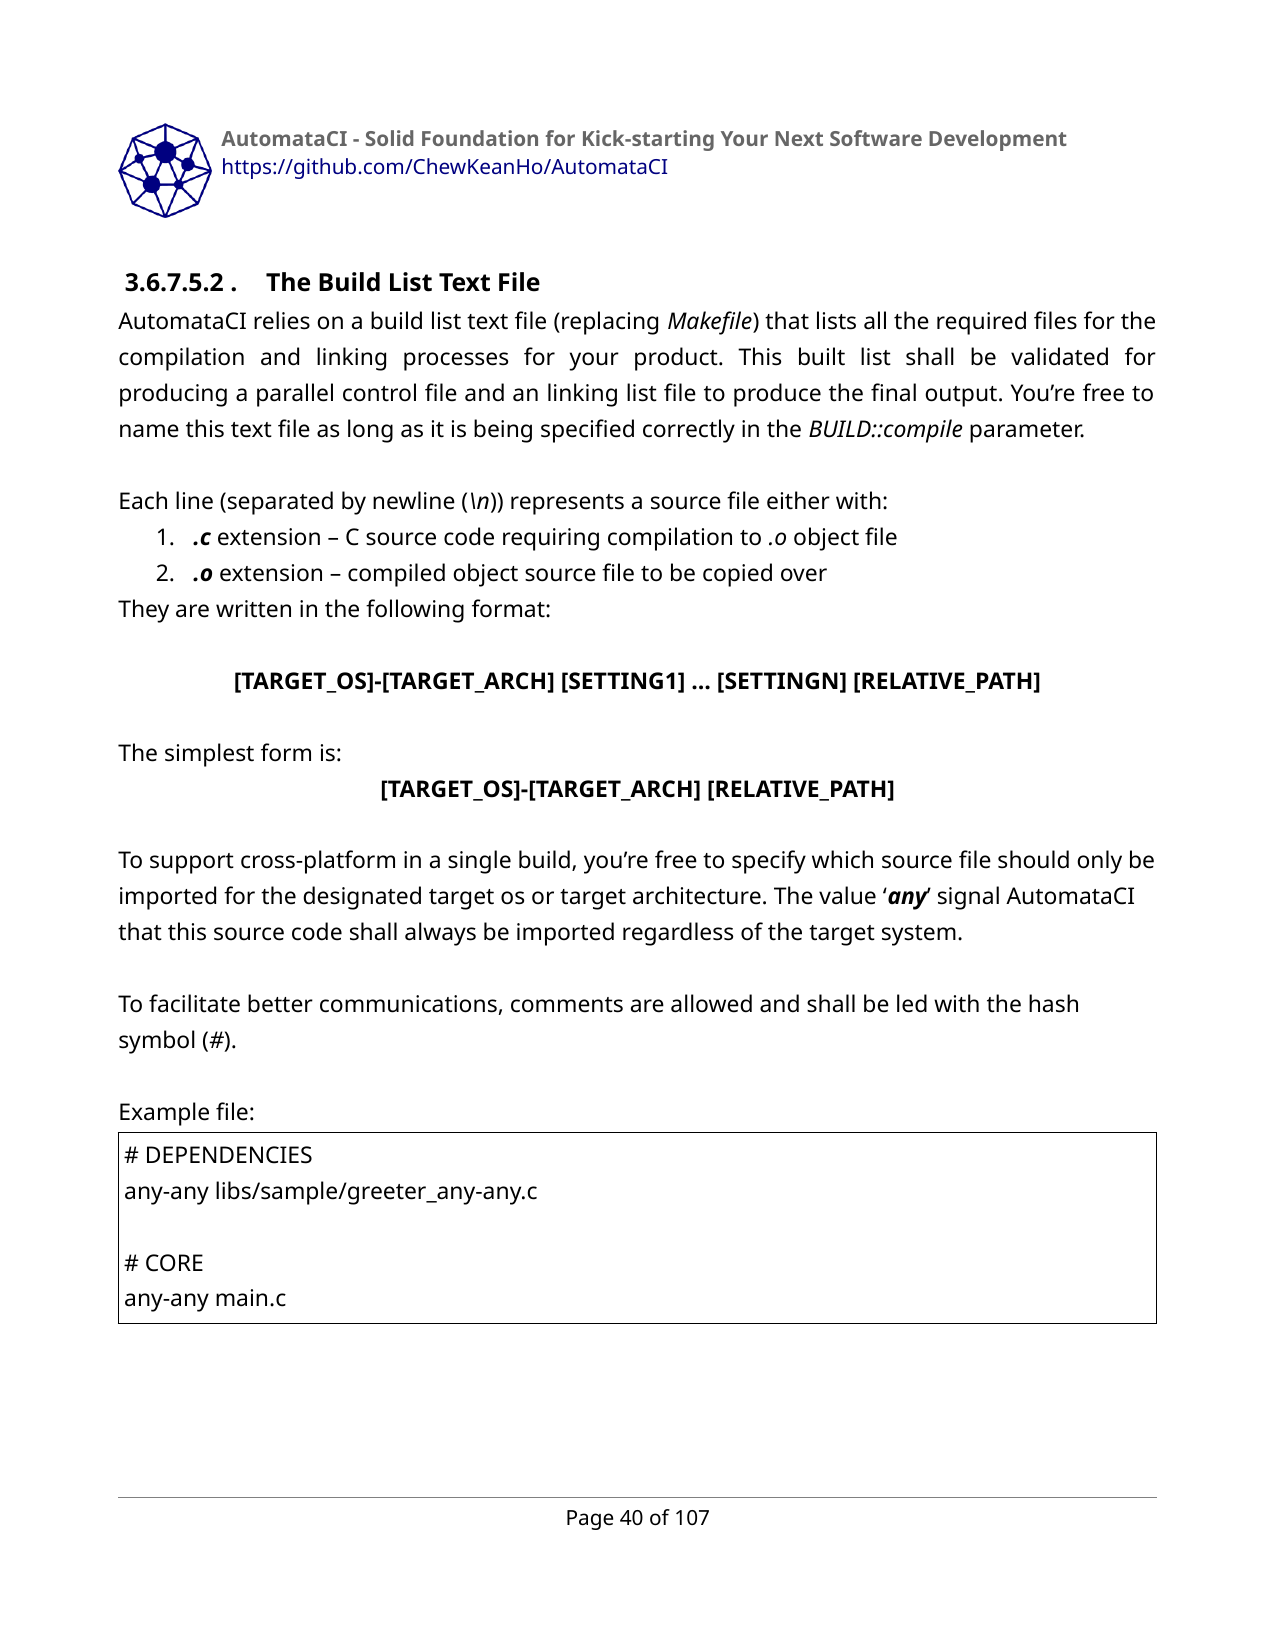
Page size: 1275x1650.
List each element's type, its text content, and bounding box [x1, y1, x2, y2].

text To support cross-platform in a single build, you’re free to specify which source file should only be imported for the designated target os or target architecture. The value ‘any’ signal AutomataCI that this source code shall always be imported regardless of the target system. [118, 844, 1157, 947]
text [TARGET_OS]-[TARGET_ARCH] [RELATIVE_PATH] [118, 772, 1157, 804]
text Example file: [118, 1096, 1157, 1127]
text To facilitate better communications, comments are allowed and shall be led with the hash symbol (#). [118, 988, 1157, 1055]
text The simplest form is: [118, 737, 1157, 768]
list .c extension – C source code requiring compilation to .o object file [156, 521, 1157, 552]
text AutomataCI relies on a build list text file (replacing Makefile) that lists all the required files for the compilation and linking processes for your product. This built list shall be validated for producing a parallel control file and an linking list file to produce the final output. You’re free to name this text file as long as it is being specified correctly in the BUILD::compile parameter. [118, 305, 1157, 444]
list .o extension – compiled object source file to be copied over [156, 557, 1157, 588]
picture [118, 123, 212, 218]
text Each line (separated by newline (\n)) represents a source file either with: [118, 485, 1157, 516]
text They are written in the following format: [118, 593, 1157, 624]
table_header # DEPENDENCIES any-any libs/sample/greeter_any-any.c # CORE any-any main.c [119, 1133, 1156, 1323]
subtitle The Build List Text File [118, 265, 1157, 299]
text [TARGET_OS]-[TARGET_ARCH] [SETTING1] … [SETTINGN] [RELATIVE_PATH] [118, 665, 1157, 696]
